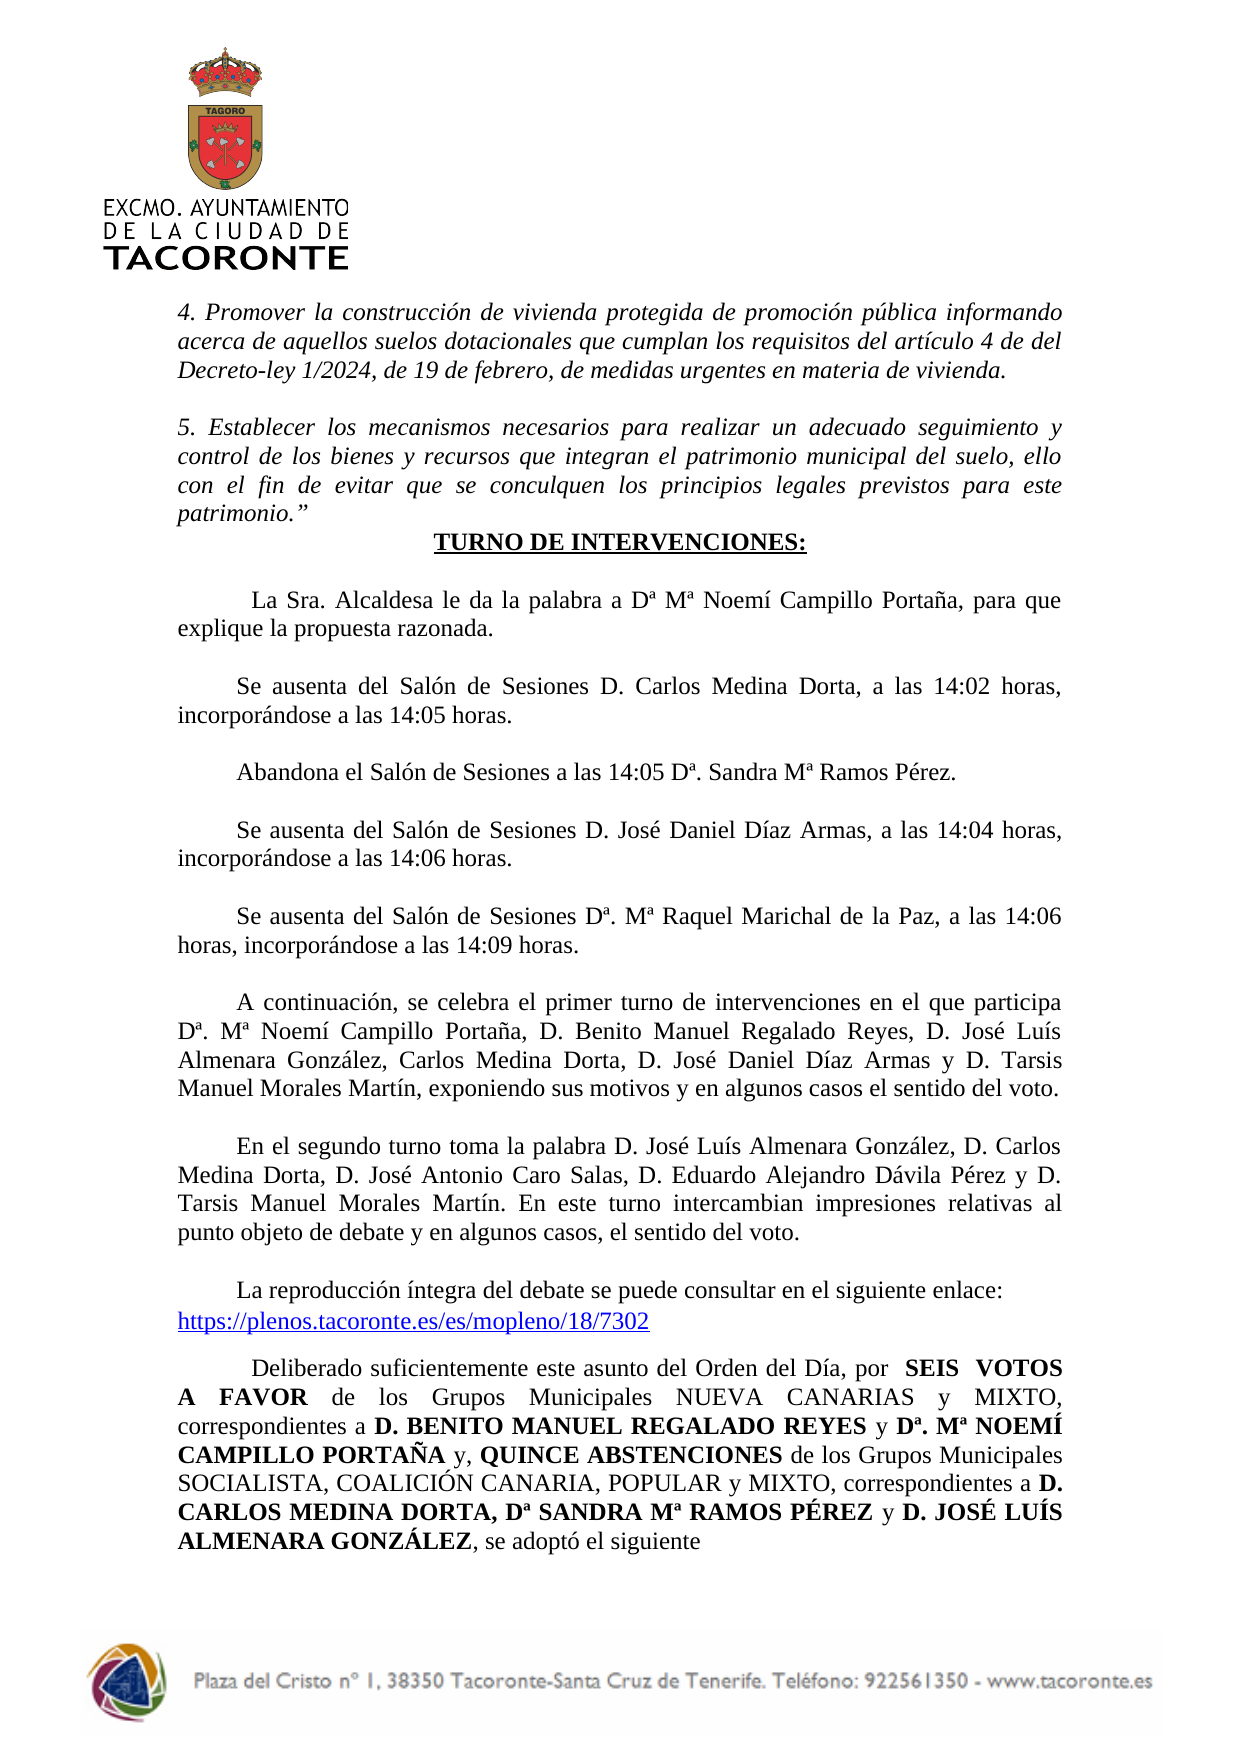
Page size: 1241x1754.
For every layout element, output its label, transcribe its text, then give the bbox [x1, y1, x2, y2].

text A continuación, se celebra el primer turno de intervenciones en el que participa Dª. Mª Noemí Campillo Portaña, D. Benito Manuel Regalado Reyes, D. José Luís Almenara González, Carlos Medina Dorta, D. José Daniel Díaz Armas y D. Tarsis Manuel Morales Martín, exponiendo sus motivos y en algunos casos el sentido del voto. [177, 987, 1063, 1102]
text Se ausenta del Salón de Sesiones D. José Daniel Díaz Armas, a las 14:04 horas, incorporándose a las 14:06 horas. [177, 815, 1063, 872]
picture [80, 1630, 1163, 1737]
text La reproducción íntegra del debate se puede consultar en el siguiente enlace: https://plenos.tacoronte.es/es/mopleno/18/7302 [177, 1275, 1063, 1334]
text Abandona el Salón de Sesiones a las 14:05 Dª. Sandra Mª Ramos Pérez. [177, 757, 1063, 786]
text Se ausenta del Salón de Sesiones D. Carlos Medina Dorta, a las 14:02 horas, incorporándose a las 14:05 horas. [177, 671, 1063, 728]
text 4. Promover la construcción de vivienda protegida de promoción pública informando acerca de aquellos suelos dotacionales que cumplan los requisitos del artículo 4 de del Decreto-ley 1/2024, de 19 de febrero, de medidas urgentes en materia de vivienda. [177, 297, 1063, 383]
text La Sra. Alcaldesa le da la palabra a Dª Mª Noemí Campillo Portaña, para que explique la propuesta razonada. [177, 585, 1063, 642]
picture [103, 47, 348, 270]
text Se ausenta del Salón de Sesiones Dª. Mª Raquel Marichal de la Paz, a las 14:06 horas, incorporándose a las 14:09 horas. [177, 901, 1063, 958]
text En el segundo turno toma la palabra D. José Luís Almenara González, D. Carlos Medina Dorta, D. José Antonio Caro Salas, D. Eduardo Alejandro Dávila Pérez y D. Tarsis Manuel Morales Martín. En este turno intercambian impresiones relativas al punto objeto de debate y en algunos casos, el sentido del voto. [177, 1131, 1063, 1246]
text Deliberado suficientemente este asunto del Orden del Día, por SEIS VOTOS A FAVOR de los Grupos Municipales NUEVA CANARIAS y MIXTO, correspondientes a D. BENITO MANUEL REGALADO REYES y Dª. Mª NOEMÍ CAMPILLO PORTAÑA y, QUINCE ABSTENCIONES de los Grupos Municipales SOCIALISTA, COALICIÓN CANARIA, POPULAR y MIXTO, correspondientes a D. CARLOS MEDINA DORTA, Dª SANDRA Mª RAMOS PÉREZ y D. JOSÉ LUÍS ALMENARA GONZÁLEZ, se adoptó el siguiente [177, 1353, 1063, 1555]
text 5. Establecer los mecanismos necesarios para realizar un adecuado seguimiento y control de los bienes y recursos que integran el patrimonio municipal del suelo, ello con el fin de evitar que se conculquen los principios legales previstos para este patrimonio.” [177, 412, 1063, 527]
text TURNO DE INTERVENCIONES: [177, 527, 1063, 556]
